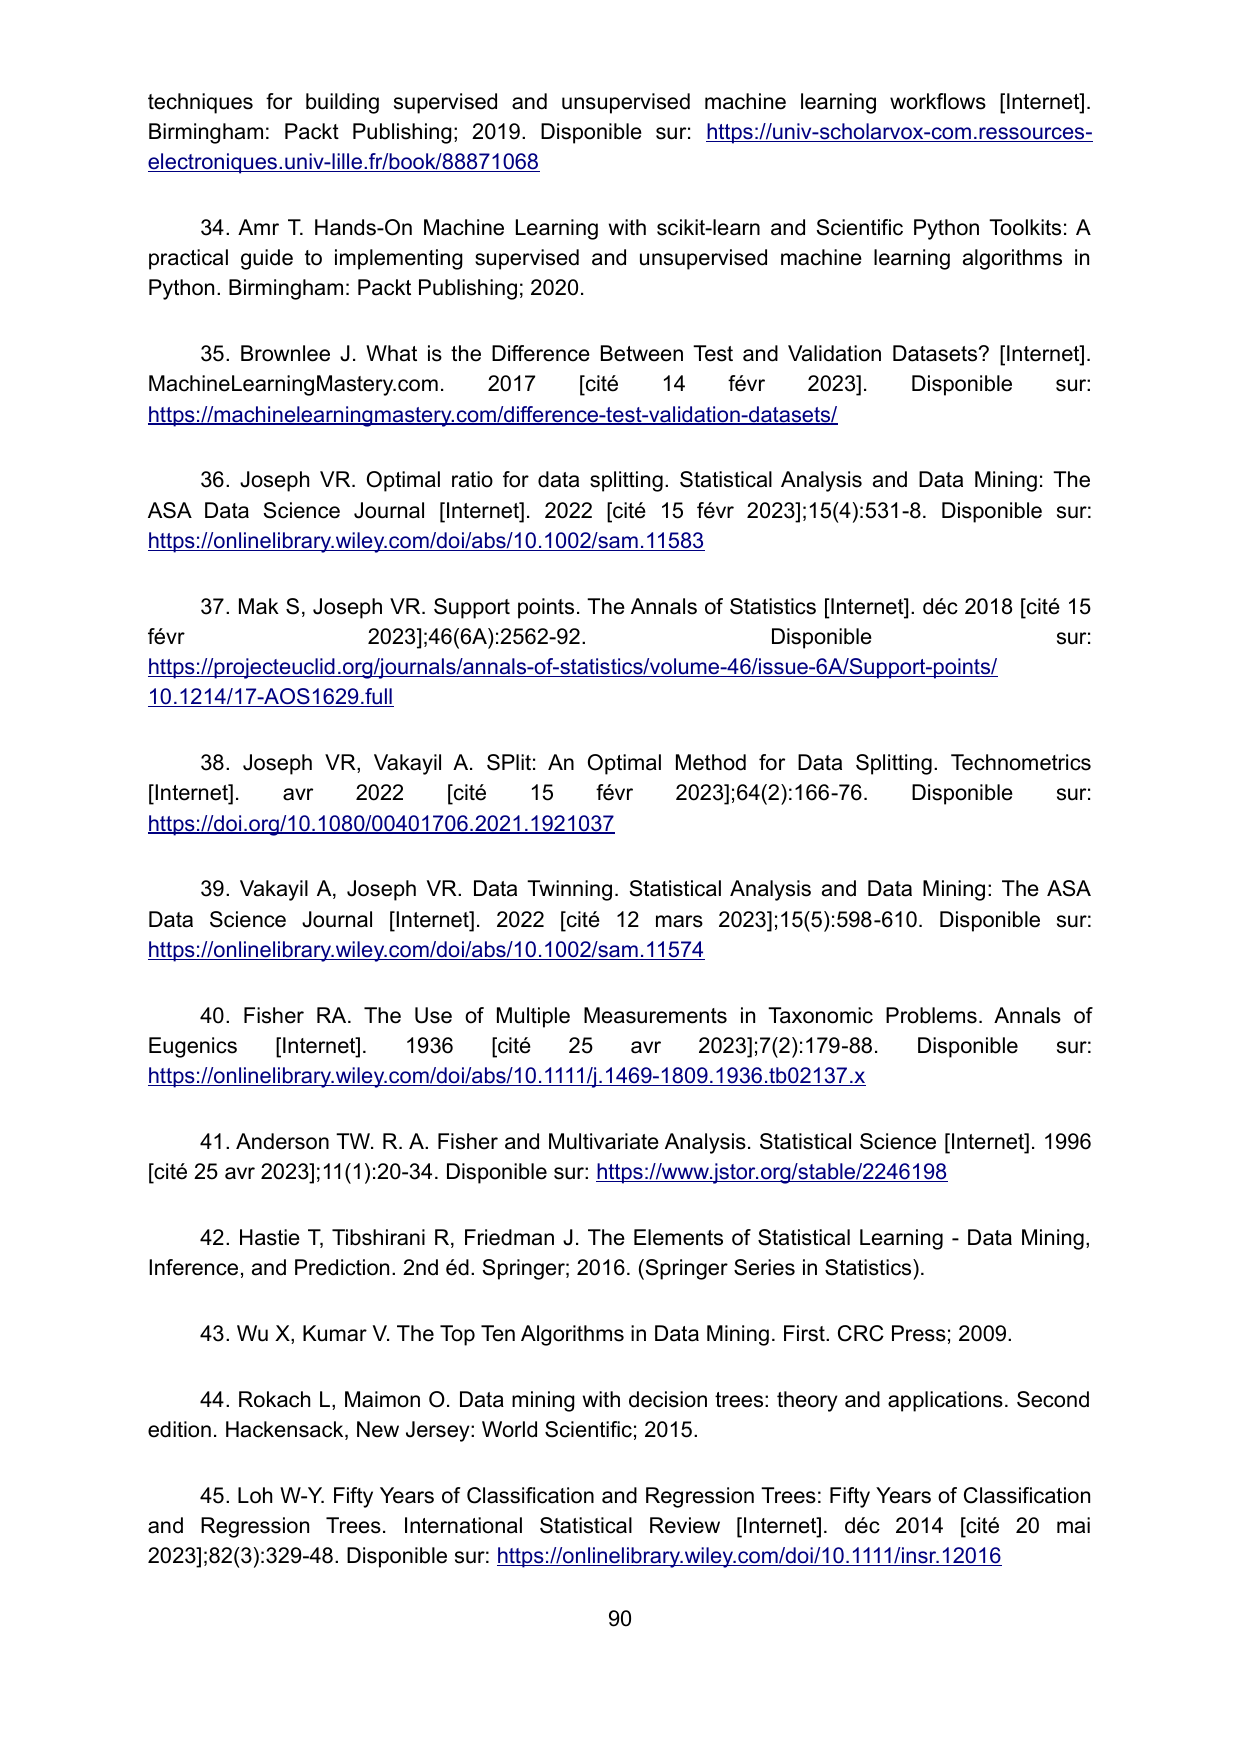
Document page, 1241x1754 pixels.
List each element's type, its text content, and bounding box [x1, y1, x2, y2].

text 42. Hastie T, Tibshirani R, Friedman J. The Elements of Statistical Learning - Data Mining, Inference, and Prediction. 2nd éd. Springer; 2016. (Springer Series in Statistics). [148, 1225, 1093, 1280]
text 37. Mak S, Joseph VR. Support points. The Annals of Statistics [Internet]. déc 2018 [cité 15 févr 2023];46(6A):2562‑92. Disponible sur: https://projecteuclid.org/journals/annals-of-statistics/volume-46/issue-6A/Support-points/10.1214/17-AOS1629.full [148, 593, 1093, 709]
text 38. Joseph VR, Vakayil A. SPlit: An Optimal Method for Data Splitting. Technometrics [Internet]. avr 2022 [cité 15 févr 2023];64(2):166‑76. Disponible sur: https://doi.org/10.1080/00401706.2021.1921037 [148, 750, 1093, 836]
text 43. Wu X, Kumar V. The Top Ten Algorithms in Data Mining. First. CRC Press; 2009. [148, 1321, 1093, 1346]
text 45. Loh W-Y. Fifty Years of Classification and Regression Trees: Fifty Years of Classification and Regression Trees. International Statistical Review [Internet]. déc 2014 [cité 20 mai 2023];82(3):329‑48. Disponible sur: https://onlinelibrary.wiley.com/doi/10.1111/insr.12016 [148, 1483, 1093, 1568]
text techniques for building supervised and unsupervised machine learning workﬂows [Internet]. Birmingham: Packt Publishing; 2019. Disponible sur: https://univ-scholarvox-com.ressources-electroniques.univ-lille.fr/book/88871068 [148, 88, 1093, 174]
text 44. Rokach L, Maimon O. Data mining with decision trees: theory and applications. Second edition. Hackensack, New Jersey: World Scientific; 2015. [148, 1387, 1093, 1442]
text 39. Vakayil A, Joseph VR. Data Twinning. Statistical Analysis and Data Mining: The ASA Data Science Journal [Internet]. 2022 [cité 12 mars 2023];15(5):598‑610. Disponible sur: https://onlinelibrary.wiley.com/doi/abs/10.1002/sam.11574 [148, 876, 1093, 962]
text 36. Joseph VR. Optimal ratio for data splitting. Statistical Analysis and Data Mining: The ASA Data Science Journal [Internet]. 2022 [cité 15 févr 2023];15(4):531‑8. Disponible sur: https://onlinelibrary.wiley.com/doi/abs/10.1002/sam.11583 [148, 467, 1093, 553]
text 34. Amr T. Hands-On Machine Learning with scikit-learn and Scientific Python Toolkits: A practical guide to implementing supervised and unsupervised machine learning algorithms in Python. Birmingham: Packt Publishing; 2020. [148, 215, 1093, 300]
text 35. Brownlee J. What is the Difference Between Test and Validation Datasets? [Internet]. MachineLearningMastery.com. 2017 [cité 14 févr 2023]. Disponible sur: https://machinelearningmastery.com/difference-test-validation-datasets/ [148, 341, 1093, 427]
text 41. Anderson TW. R. A. Fisher and Multivariate Analysis. Statistical Science [Internet]. 1996 [cité 25 avr 2023];11(1):20‑34. Disponible sur: https://www.jstor.org/stable/2246198 [148, 1129, 1093, 1184]
text 40. Fisher RA. The Use of Multiple Measurements in Taxonomic Problems. Annals of Eugenics [Internet]. 1936 [cité 25 avr 2023];7(2):179‑88. Disponible sur: https://onlinelibrary.wiley.com/doi/abs/10.1111/j.1469-1809.1936.tb02137.x [148, 1002, 1093, 1088]
